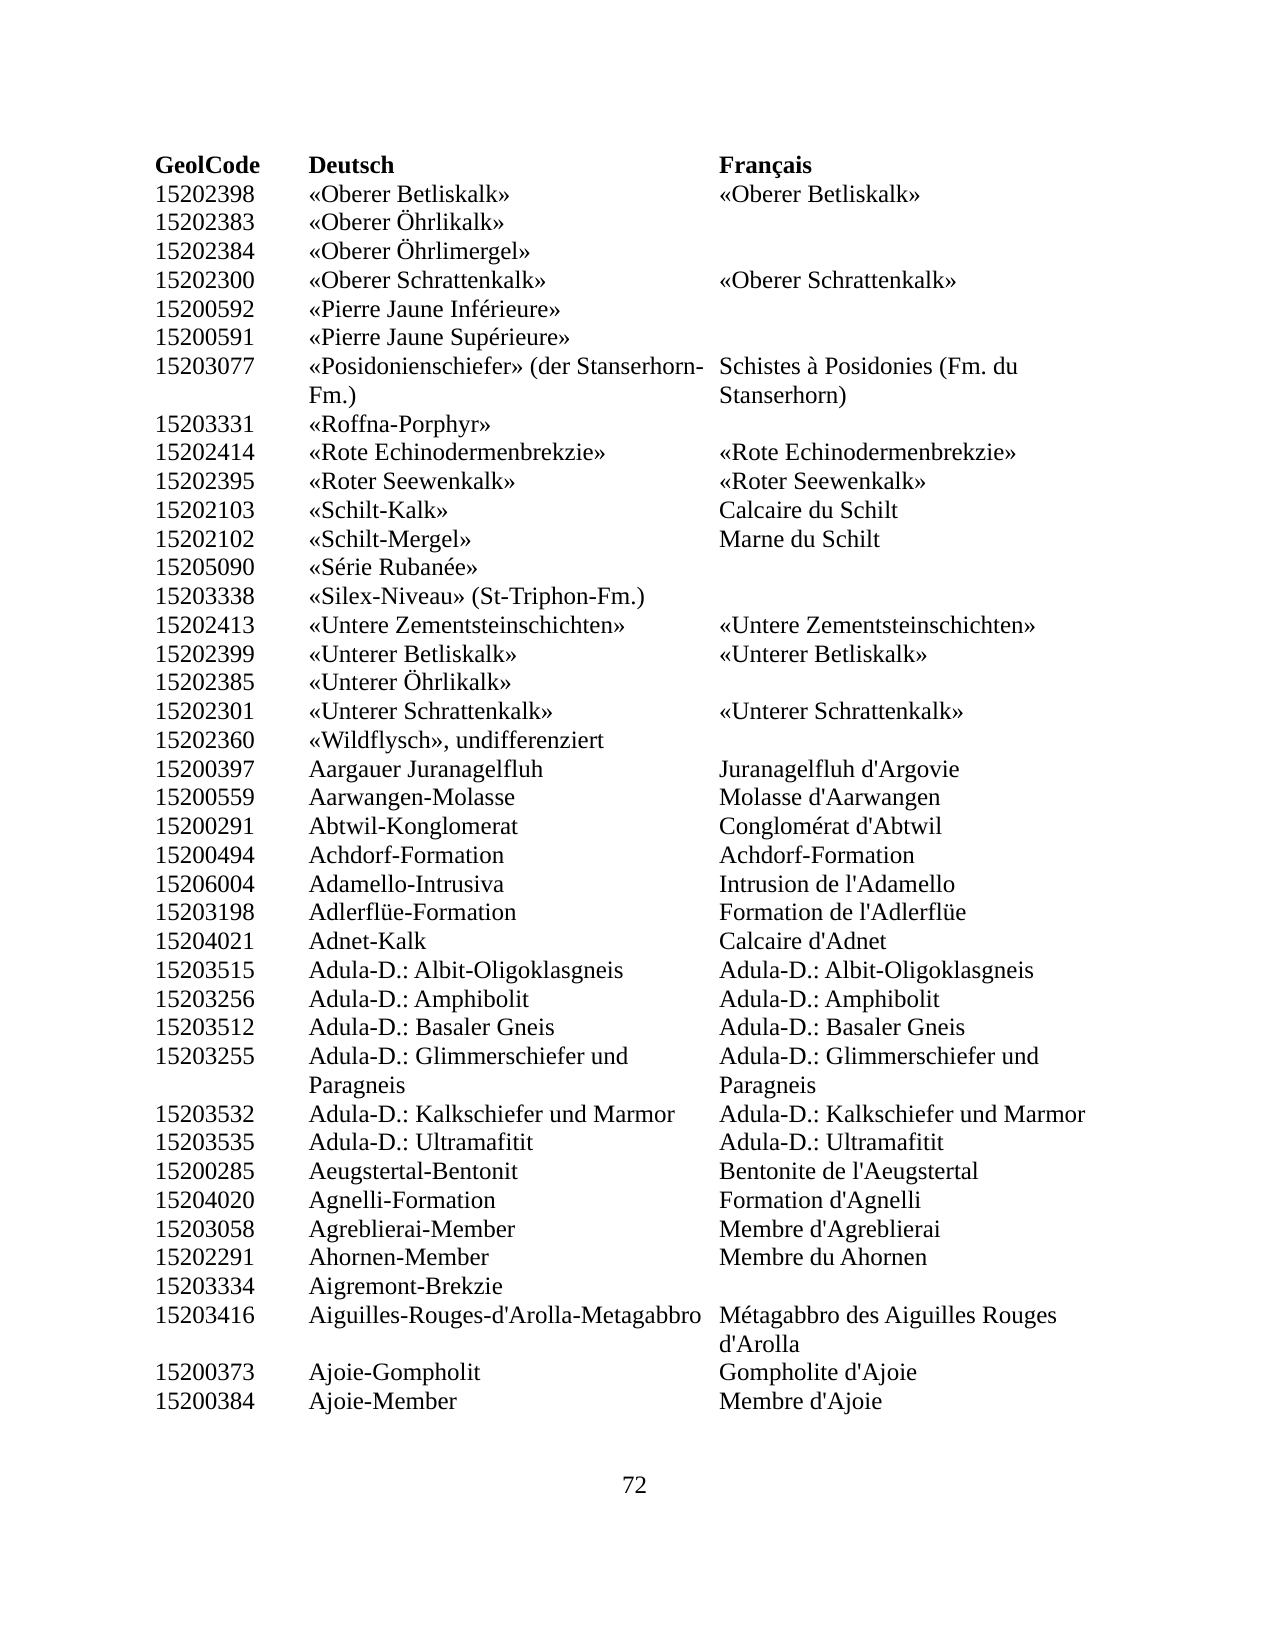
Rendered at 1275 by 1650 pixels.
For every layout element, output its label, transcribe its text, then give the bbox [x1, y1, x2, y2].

table_cell Adula-D.: Ultramafitit [304, 1128, 714, 1156]
table_cell 15202398 [150, 179, 304, 207]
table_cell «Oberer Schrattenkalk» [304, 265, 714, 294]
table_cell 15203535 [150, 1128, 304, 1156]
table_cell Gompholite d'Ajoie [714, 1358, 1125, 1386]
table_cell 15200494 [150, 840, 304, 869]
table_cell «Oberer Betliskalk» [304, 179, 714, 207]
table_cell Ajoie-Member [304, 1386, 714, 1415]
table_cell 15203331 [150, 409, 304, 437]
table_cell Achdorf-Formation [714, 840, 1125, 869]
table_cell Ajoie-Gompholit [304, 1358, 714, 1386]
table_cell 15200384 [150, 1386, 304, 1415]
table_cell Adamello-Intrusiva [304, 869, 714, 897]
table_cell 15203532 [150, 1099, 304, 1127]
table_cell Agnelli-Formation [304, 1185, 714, 1214]
table_cell Calcaire d'Adnet [714, 926, 1125, 955]
table_cell «Oberer Betliskalk» [714, 179, 1125, 207]
table_cell Aeugstertal-Bentonit [304, 1156, 714, 1185]
table_cell 15203058 [150, 1214, 304, 1242]
table_cell «Unterer Öhrlikalk» [304, 668, 714, 696]
table_cell 15202360 [150, 725, 304, 754]
table_cell «Wildflysch», undifferenziert [304, 725, 714, 754]
table_cell Membre d'Ajoie [714, 1386, 1125, 1415]
table_cell [714, 409, 1125, 437]
table_cell 15200397 [150, 754, 304, 782]
table_cell 15200559 [150, 783, 304, 811]
table_cell 15200591 [150, 323, 304, 351]
table_cell «Oberer Öhrlimergel» [304, 236, 714, 265]
table_cell 15202301 [150, 696, 304, 725]
table_cell 15202383 [150, 208, 304, 236]
table_cell 15203334 [150, 1271, 304, 1300]
table_cell 15200285 [150, 1156, 304, 1185]
table_cell «Roter Seewenkalk» [714, 466, 1125, 495]
table_cell Aargauer Juranagelfluh [304, 754, 714, 782]
table_cell 15204021 [150, 926, 304, 955]
table_cell Formation de l'Adlerflüe [714, 898, 1125, 926]
table_cell Intrusion de l'Adamello [714, 869, 1125, 897]
table_cell Achdorf-Formation [304, 840, 714, 869]
table_cell 15202291 [150, 1243, 304, 1271]
table_cell 15203515 [150, 955, 304, 984]
table_cell Conglomérat d'Abtwil [714, 811, 1125, 840]
table_cell «Roffna-Porphyr» [304, 409, 714, 437]
table_cell «Pierre Jaune Supérieure» [304, 323, 714, 351]
table_cell «Rote Echinodermenbrekzie» [304, 438, 714, 466]
table_cell Formation d'Agnelli [714, 1185, 1125, 1214]
table_cell Molasse d'Aarwangen [714, 783, 1125, 811]
table_cell «Oberer Schrattenkalk» [714, 265, 1125, 294]
table_cell Adula-D.: Kalkschiefer und Marmor [714, 1099, 1125, 1127]
table_cell Aarwangen-Molasse [304, 783, 714, 811]
table_cell 15203256 [150, 984, 304, 1012]
table_cell 15203255 [150, 1041, 304, 1099]
table_cell «Untere Zementsteinschichten» [304, 610, 714, 639]
table_cell Adnet-Kalk [304, 926, 714, 955]
table_cell 15203512 [150, 1013, 304, 1041]
table_cell «Pierre Jaune Inférieure» [304, 294, 714, 322]
table_cell 15202399 [150, 639, 304, 667]
table_header Français [714, 150, 1125, 179]
table_cell Membre d'Agreblierai [714, 1214, 1125, 1242]
table_cell Agreblierai-Member [304, 1214, 714, 1242]
table_cell [714, 668, 1125, 696]
table_cell «Unterer Schrattenkalk» [714, 696, 1125, 725]
table_cell 15206004 [150, 869, 304, 897]
table_cell «Oberer Öhrlikalk» [304, 208, 714, 236]
table_cell Adula-D.: Amphibolit [304, 984, 714, 1012]
table_cell «Untere Zementsteinschichten» [714, 610, 1125, 639]
table_cell Abtwil-Konglomerat [304, 811, 714, 840]
table_cell Adula-D.: Albit-Oligoklasgneis [304, 955, 714, 984]
table_cell «Schilt-Mergel» [304, 524, 714, 552]
table_cell Adula-D.: Basaler Gneis [304, 1013, 714, 1041]
table_cell 15203338 [150, 581, 304, 610]
table_cell 15204020 [150, 1185, 304, 1214]
table_header GeolCode [150, 150, 304, 179]
table_cell 15203198 [150, 898, 304, 926]
table_cell Adula-D.: Glimmerschiefer und Paragneis [714, 1041, 1125, 1099]
table_cell 15202384 [150, 236, 304, 265]
table_cell [714, 725, 1125, 754]
table_cell Adula-D.: Albit-Oligoklasgneis [714, 955, 1125, 984]
table_cell 15202385 [150, 668, 304, 696]
table_cell 15203077 [150, 351, 304, 409]
table_cell [714, 208, 1125, 236]
table_cell [714, 294, 1125, 322]
table_cell Aigremont-Brekzie [304, 1271, 714, 1300]
table_cell [714, 553, 1125, 581]
table_cell «Série Rubanée» [304, 553, 714, 581]
table_cell Adula-D.: Basaler Gneis [714, 1013, 1125, 1041]
table_cell [714, 1271, 1125, 1300]
table_cell 15205090 [150, 553, 304, 581]
table_cell «Roter Seewenkalk» [304, 466, 714, 495]
table_cell «Unterer Betliskalk» [304, 639, 714, 667]
table_cell Adula-D.: Ultramafitit [714, 1128, 1125, 1156]
table_cell Métagabbro des Aiguilles Rouges d'Arolla [714, 1300, 1125, 1357]
table_cell 15202103 [150, 495, 304, 524]
table_cell [714, 323, 1125, 351]
table_cell Schistes à Posidonies (Fm. du Stanserhorn) [714, 351, 1125, 409]
table_cell «Rote Echinodermenbrekzie» [714, 438, 1125, 466]
table_cell «Schilt-Kalk» [304, 495, 714, 524]
table_cell 15202102 [150, 524, 304, 552]
table_cell 15202413 [150, 610, 304, 639]
table_cell 15200592 [150, 294, 304, 322]
table_cell «Unterer Schrattenkalk» [304, 696, 714, 725]
table_cell 15200373 [150, 1358, 304, 1386]
table_cell 15202395 [150, 466, 304, 495]
table_cell Ahornen-Member [304, 1243, 714, 1271]
table_cell «Unterer Betliskalk» [714, 639, 1125, 667]
table_cell [714, 581, 1125, 610]
table_cell «Posidonienschiefer» (der Stanserhorn-Fm.) [304, 351, 714, 409]
table_cell Calcaire du Schilt [714, 495, 1125, 524]
table_cell 15200291 [150, 811, 304, 840]
table_cell [714, 236, 1125, 265]
table_cell Membre du Ahornen [714, 1243, 1125, 1271]
table_cell 15203416 [150, 1300, 304, 1357]
table_cell Marne du Schilt [714, 524, 1125, 552]
table_cell Juranagelfluh d'Argovie [714, 754, 1125, 782]
table_cell Adula-D.: Glimmerschiefer und Paragneis [304, 1041, 714, 1099]
table_cell Aiguilles-Rouges-d'Arolla-Metagabbro [304, 1300, 714, 1357]
table_cell Adlerflüe-Formation [304, 898, 714, 926]
table_cell 15202414 [150, 438, 304, 466]
table_cell Bentonite de l'Aeugstertal [714, 1156, 1125, 1185]
table_header Deutsch [304, 150, 714, 179]
table_cell 15202300 [150, 265, 304, 294]
table_cell Adula-D.: Kalkschiefer und Marmor [304, 1099, 714, 1127]
table_cell «Silex-Niveau» (St-Triphon-Fm.) [304, 581, 714, 610]
table_cell Adula-D.: Amphibolit [714, 984, 1125, 1012]
